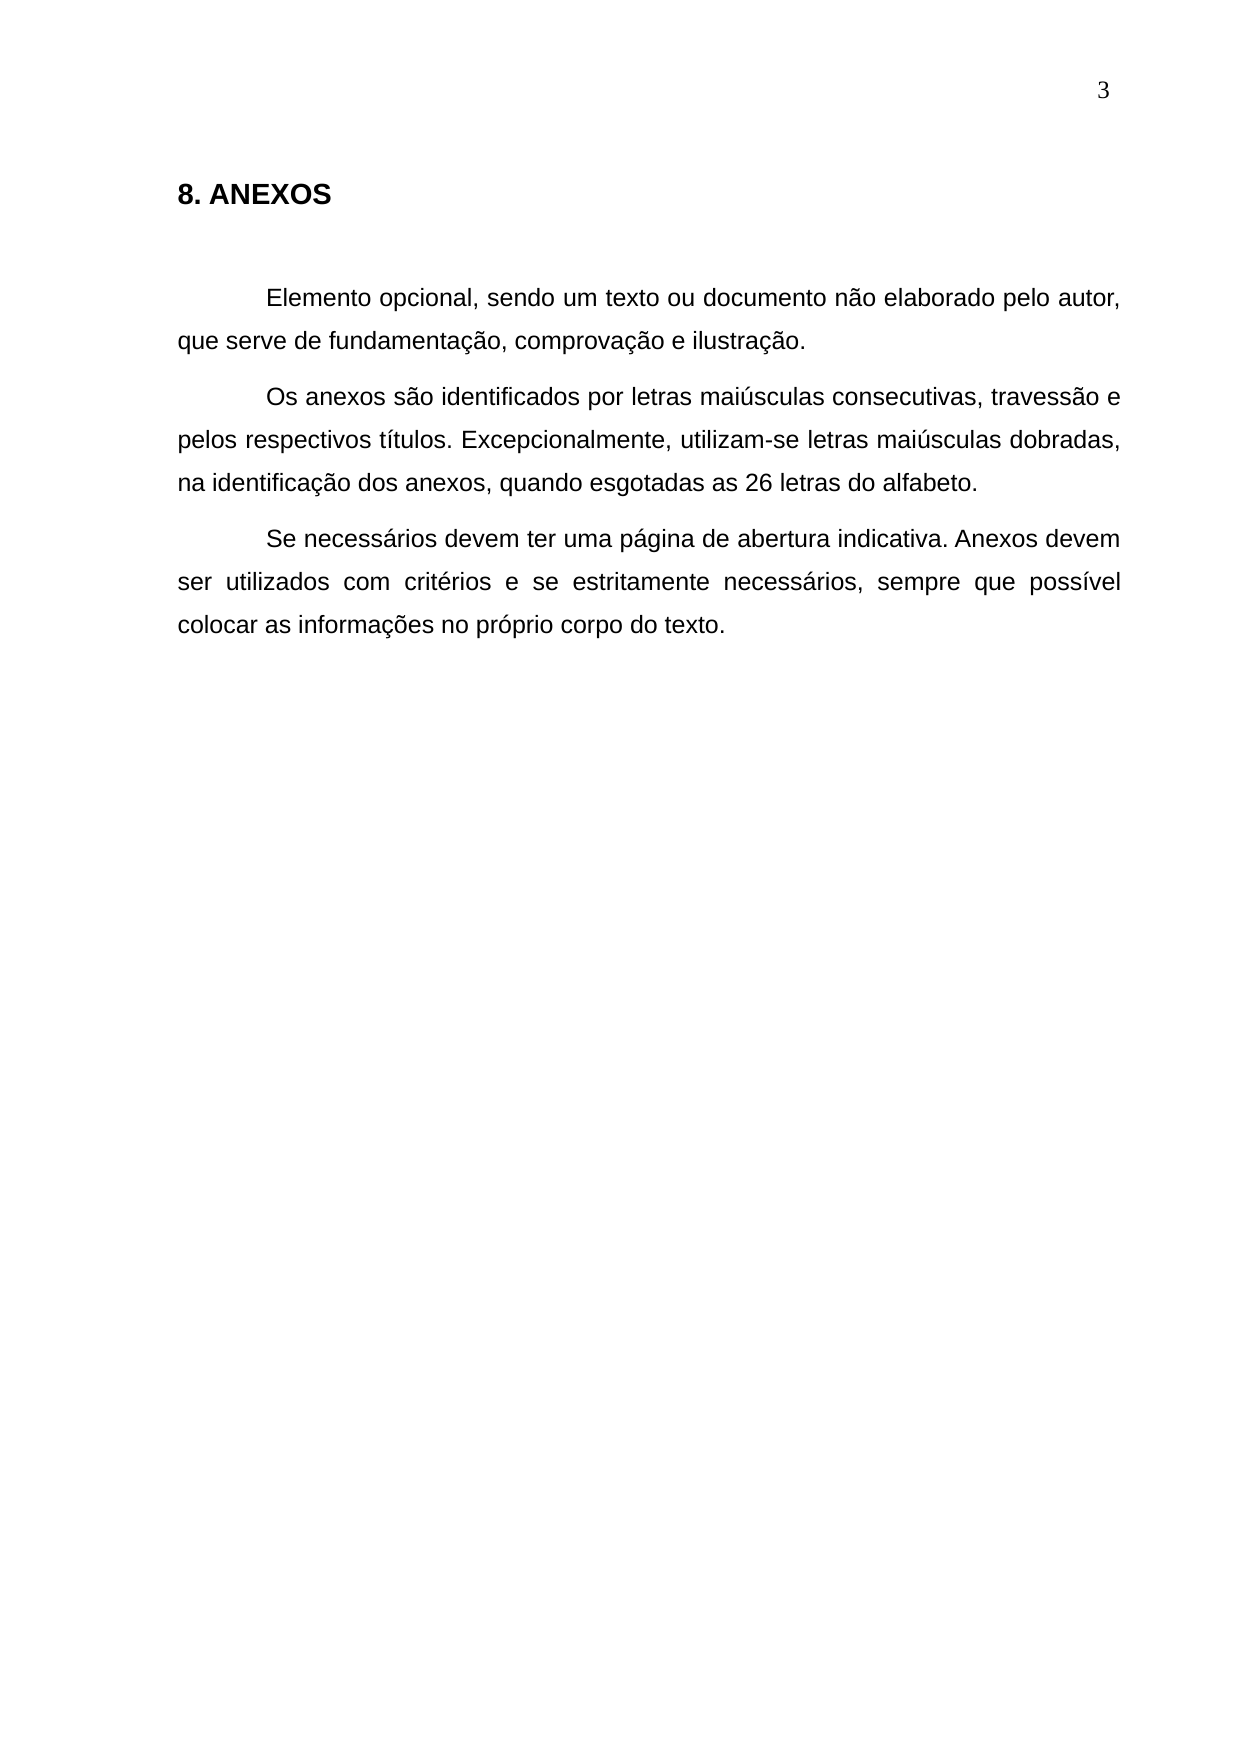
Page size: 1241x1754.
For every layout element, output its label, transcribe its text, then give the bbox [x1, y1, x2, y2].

text Os anexos são identificados por letras maiúsculas consecutivas, travessão e pelos respectivos títulos. Excepcionalmente, utilizam-se letras maiúsculas dobradas, na identificação dos anexos, quando esgotadas as 26 letras do alfabeto. [177, 382, 1122, 497]
text Elemento opcional, sendo um texto ou documento não elaborado pelo autor, que serve de fundamentação, comprovação e ilustração. [177, 283, 1122, 355]
text Se necessários devem ter uma página de abertura indicativa. Anexos devem ser utilizados com critérios e se estritamente necessários, sempre que possível colocar as informações no próprio corpo do texto. [177, 524, 1122, 639]
subtitle ANEXOS [177, 177, 1122, 211]
